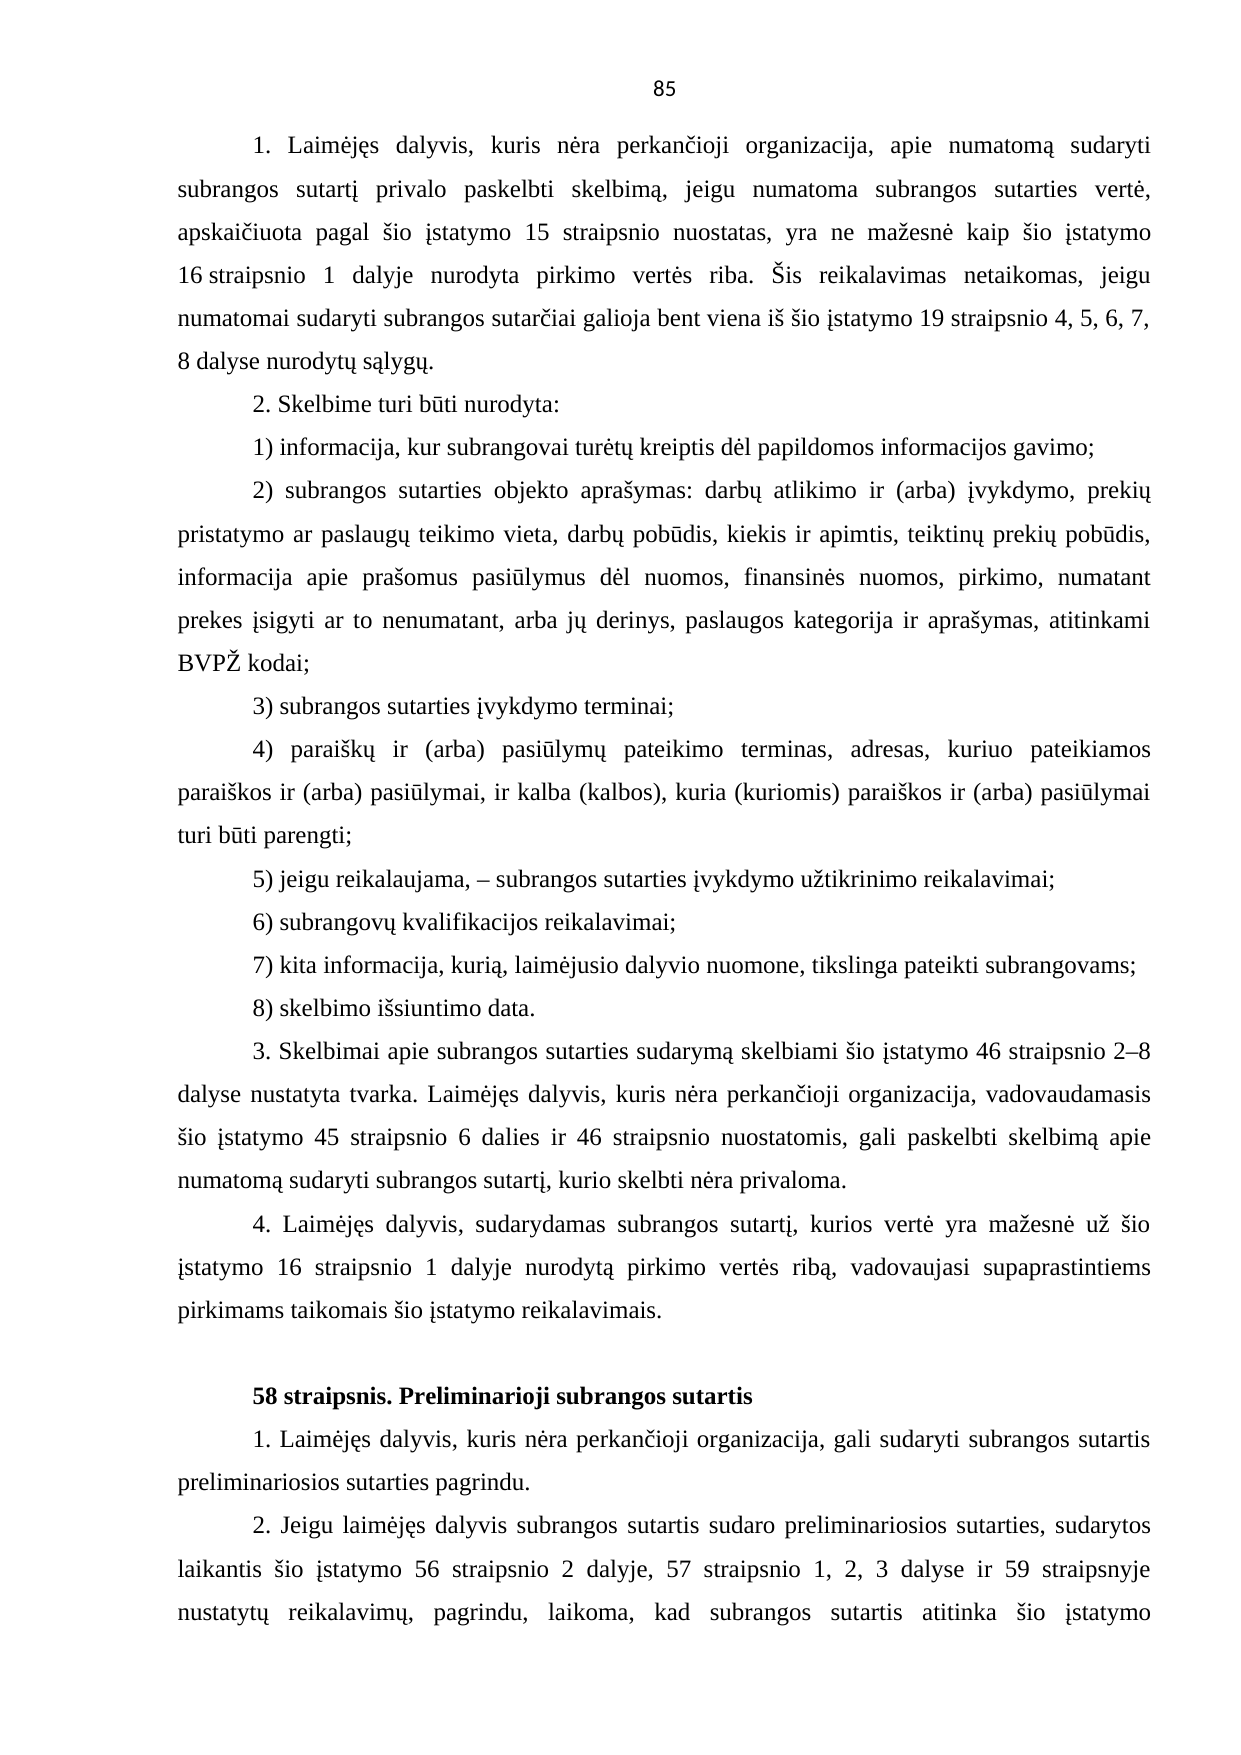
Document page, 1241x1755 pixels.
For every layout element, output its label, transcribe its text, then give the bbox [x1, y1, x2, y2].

text 8) skelbimo išsiuntimo data. [177, 993, 1152, 1022]
text 4. Laimėjęs dalyvis, sudarydamas subrangos sutartį, kurios vertė yra mažesnė už šio įstatymo 16 straipsnio 1 dalyje nurodytą pirkimo vertės ribą, vadovaujasi supaprastintiems pirkimams taikomais šio įstatymo reikalavimais. [177, 1209, 1152, 1324]
text 58 straipsnis. Preliminarioji subrangos sutartis [177, 1381, 1152, 1410]
text 3. Skelbimai apie subrangos sutarties sudarymą skelbiami šio įstatymo 46 straipsnio 2–8 dalyse nustatyta tvarka. Laimėjęs dalyvis, kuris nėra perkančioji organizacija, vadovaudamasis šio įstatymo 45 straipsnio 6 dalies ir 46 straipsnio nuostatomis, gali paskelbti skelbimą apie numatomą sudaryti subrangos sutartį, kurio skelbti nėra privaloma. [177, 1036, 1152, 1194]
text 2. Jeigu laimėjęs dalyvis subrangos sutartis sudaro preliminariosios sutarties, sudarytos laikantis šio įstatymo 56 straipsnio 2 dalyje, 57 straipsnio 1, 2, 3 dalyse ir 59 straipsnyje nustatytų reikalavimų, pagrindu, laikoma, kad subrangos sutartis atitinka šio įstatymo [177, 1511, 1152, 1626]
text 7) kita informacija, kurią, laimėjusio dalyvio nuomone, tikslinga pateikti subrangovams; [177, 950, 1152, 979]
text 1) informacija, kur subrangovai turėtų kreiptis dėl papildomos informacijos gavimo; [177, 432, 1152, 461]
text 1. Laimėjęs dalyvis, kuris nėra perkančioji organizacija, gali sudaryti subrangos sutartis preliminariosios sutarties pagrindu. [177, 1424, 1152, 1496]
text 6) subrangovų kvalifikacijos reikalavimai; [177, 907, 1152, 936]
text 2. Skelbime turi būti nurodyta: [177, 389, 1152, 418]
text 1. Laimėjęs dalyvis, kuris nėra perkančioji organizacija, apie numatomą sudaryti subrangos sutartį privalo paskelbti skelbimą, jeigu numatoma subrangos sutarties vertė, apskaičiuota pagal šio įstatymo 15 straipsnio nuostatas, yra ne mažesnė kaip šio įstatymo 16 straipsnio 1 dalyje nurodyta pirkimo vertės riba. Šis reikalavimas netaikomas, jeigu numatomai sudaryti subrangos sutarčiai galioja bent viena iš šio įstatymo 19 straipsnio 4, 5, 6, 7, 8 dalyse nurodytų sąlygų. [177, 131, 1152, 375]
text 3) subrangos sutarties įvykdymo terminai; [177, 691, 1152, 720]
text 2) subrangos sutarties objekto aprašymas: darbų atlikimo ir (arba) įvykdymo, prekių pristatymo ar paslaugų teikimo vieta, darbų pobūdis, kiekis ir apimtis, teiktinų prekių pobūdis, informacija apie prašomus pasiūlymus dėl nuomos, finansinės nuomos, pirkimo, numatant prekes įsigyti ar to nenumatant, arba jų derinys, paslaugos kategorija ir aprašymas, atitinkami BVPŽ kodai; [177, 476, 1152, 677]
text 5) jeigu reikalaujama, – subrangos sutarties įvykdymo užtikrinimo reikalavimai; [177, 864, 1152, 892]
text 4) paraiškų ir (arba) pasiūlymų pateikimo terminas, adresas, kuriuo pateikiamos paraiškos ir (arba) pasiūlymai, ir kalba (kalbos), kuria (kuriomis) paraiškos ir (arba) pasiūlymai turi būti parengti; [177, 734, 1152, 849]
